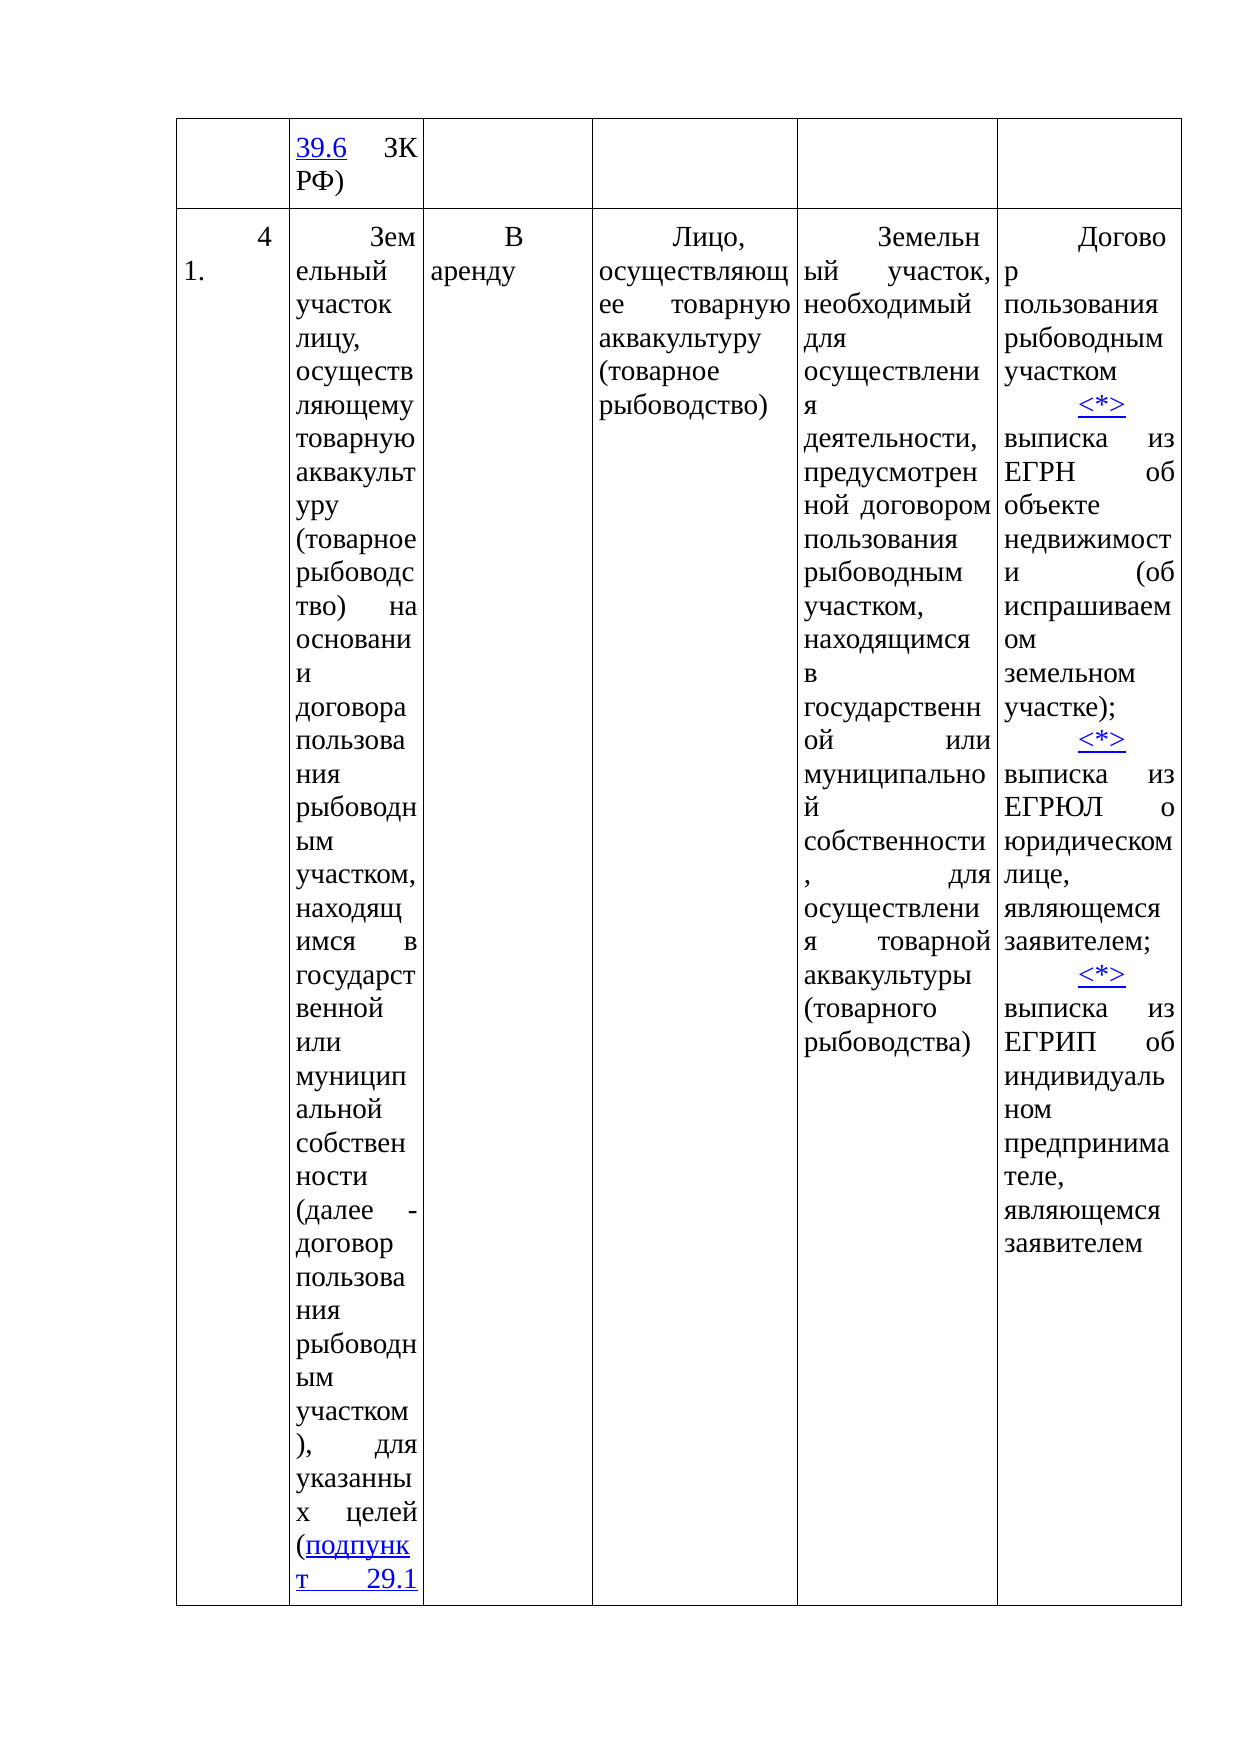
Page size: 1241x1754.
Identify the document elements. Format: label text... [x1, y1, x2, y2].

table_cell 41. [177, 209, 289, 1605]
table_cell [998, 119, 1181, 207]
table_cell [177, 119, 289, 207]
table_cell В аренду [424, 209, 592, 1605]
table_cell [424, 119, 592, 207]
table_cell [798, 119, 997, 207]
table_cell Земельный участок, необходимый для осуществления деятельности, предусмотренной договором пользования рыбоводным участком, находящимся в государственной или муниципальной собственности, для осуществления товарной аквакультуры (товарного рыбоводства) [798, 209, 997, 1605]
table_cell Лицо, осуществляющее товарную аквакультуру (товарное рыбоводство) [593, 209, 797, 1605]
table_cell Договор пользования рыбоводным участком <*> выписка из ЕГРН об объекте недвижимости (об испрашиваемом земельном участке); <*> выписка из ЕГРЮЛ о юридическом лице, являющемся заявителем; <*> выписка из ЕГРИП об индивидуальном предпринимателе, являющемся заявителем [998, 209, 1181, 1605]
table_cell [593, 119, 797, 207]
table_cell 39.6 ЗК РФ) [290, 119, 423, 207]
table_cell Земельный участок лицу, осуществляющему товарную аквакультуру (товарное рыбоводство) на основании договора пользования рыбоводным участком, находящимся в государственной или муниципальной собственности (далее - договор пользования рыбоводным участком), для указанных целей (подпункт 29.1 [290, 209, 423, 1605]
